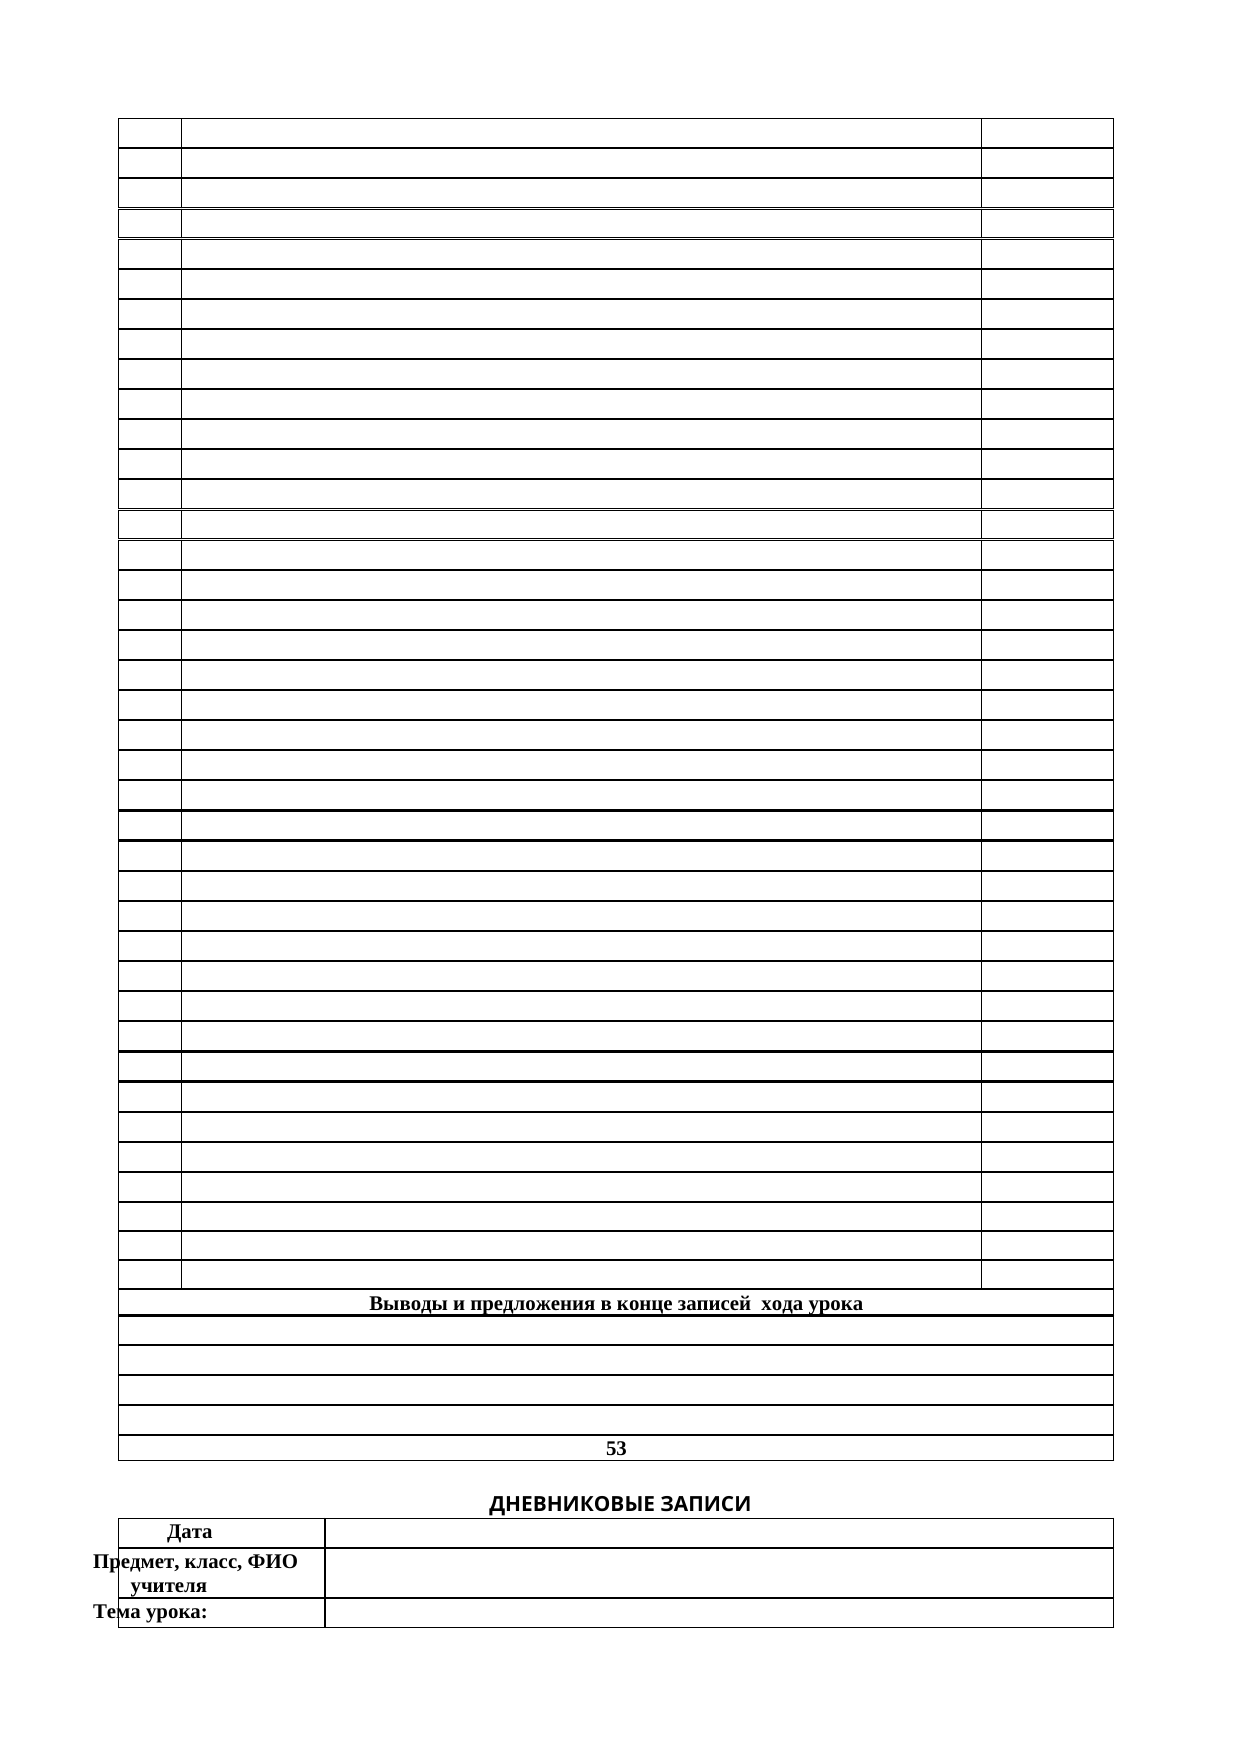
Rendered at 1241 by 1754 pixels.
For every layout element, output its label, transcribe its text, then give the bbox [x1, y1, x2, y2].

table_cell [182, 1022, 981, 1050]
table_cell [119, 390, 181, 418]
table_cell [182, 360, 981, 388]
text ДНЕВНИКОВЫЕ ЗАПИСИ [118, 1489, 1122, 1518]
table_cell [119, 781, 181, 809]
table_cell [119, 601, 181, 629]
table_cell [182, 932, 981, 960]
table_cell [119, 872, 181, 900]
table_cell [982, 781, 1113, 809]
table_cell [119, 1406, 1113, 1434]
table_cell [119, 480, 181, 508]
table_cell [119, 119, 181, 147]
table_cell [119, 300, 181, 328]
table_cell [119, 450, 181, 478]
table_cell [982, 1022, 1113, 1050]
table_cell [119, 631, 181, 659]
table_cell [982, 300, 1113, 328]
table_cell [182, 511, 981, 538]
table_cell [182, 240, 981, 268]
table_cell [119, 1053, 181, 1080]
table_cell [982, 721, 1113, 749]
table_cell [119, 842, 181, 870]
table_cell [982, 1053, 1113, 1080]
table_cell [119, 902, 181, 930]
table_cell [326, 1549, 1113, 1597]
table_cell [119, 270, 181, 298]
table_cell [982, 450, 1113, 478]
table_cell [182, 691, 981, 719]
table_cell [119, 210, 181, 237]
table_cell [982, 119, 1113, 147]
table_header Дата [119, 1519, 324, 1547]
table_cell [119, 1022, 181, 1050]
table_cell [119, 541, 181, 569]
table_cell [982, 691, 1113, 719]
table_cell [982, 812, 1113, 839]
table_cell [119, 932, 181, 960]
table_cell Предмет, класс, ФИО учителя [119, 1549, 324, 1597]
table_cell [182, 721, 981, 749]
table_cell [119, 721, 181, 749]
table_cell [982, 601, 1113, 629]
table_cell [982, 1232, 1113, 1259]
table_cell [182, 1203, 981, 1230]
table_cell [119, 179, 181, 207]
table_cell [982, 541, 1113, 569]
table_cell [182, 390, 981, 418]
table_cell [119, 1317, 1113, 1344]
table_cell [119, 511, 181, 538]
table_cell [182, 450, 981, 478]
table_cell [982, 179, 1113, 207]
table_cell [982, 1203, 1113, 1230]
table_cell [982, 661, 1113, 689]
table_cell [982, 360, 1113, 388]
table_cell [182, 902, 981, 930]
table_cell [982, 631, 1113, 659]
table_cell [182, 300, 981, 328]
table_cell [119, 149, 181, 177]
table_cell [119, 420, 181, 448]
table_cell [982, 1143, 1113, 1171]
table_cell [182, 1083, 981, 1111]
table_cell [982, 932, 1113, 960]
table_cell [982, 420, 1113, 448]
table_cell [119, 1173, 181, 1201]
table_cell [982, 571, 1113, 599]
table_cell [182, 661, 981, 689]
table_cell [982, 390, 1113, 418]
table_cell [982, 992, 1113, 1020]
table_cell [119, 1261, 181, 1288]
table_cell [982, 902, 1113, 930]
table_cell [982, 270, 1113, 298]
table_cell [982, 1083, 1113, 1111]
table_cell [119, 1203, 181, 1230]
table_cell Выводы и предложения в конце записей хода урока [119, 1290, 1113, 1314]
table_cell [182, 270, 981, 298]
table_cell [182, 480, 981, 508]
table_cell [982, 872, 1113, 900]
table_cell [182, 962, 981, 990]
table_cell [982, 511, 1113, 538]
table_cell [119, 1376, 1113, 1404]
table_cell [182, 872, 981, 900]
table_cell [119, 691, 181, 719]
table_cell [182, 1173, 981, 1201]
table_cell 53 [119, 1436, 1113, 1460]
table_cell [182, 751, 981, 779]
table_cell [119, 330, 181, 358]
table_cell [119, 1346, 1113, 1374]
table_cell [119, 962, 181, 990]
table_cell [182, 149, 981, 177]
table_cell [182, 420, 981, 448]
table_cell [182, 571, 981, 599]
table_cell [182, 1143, 981, 1171]
table_cell [182, 330, 981, 358]
table_cell [182, 992, 981, 1020]
table_cell [119, 1143, 181, 1171]
table_cell [982, 842, 1113, 870]
table_cell [119, 1083, 181, 1111]
table_cell [182, 210, 981, 237]
table_cell [182, 1261, 981, 1288]
table_cell [182, 1053, 981, 1080]
table_cell [182, 1232, 981, 1259]
table_cell [182, 601, 981, 629]
table_cell [982, 1173, 1113, 1201]
table_cell [182, 541, 981, 569]
table_cell [982, 240, 1113, 268]
table_cell [119, 240, 181, 268]
table_cell [982, 330, 1113, 358]
table_header [326, 1519, 1113, 1547]
table_cell [982, 962, 1113, 990]
table_cell [119, 751, 181, 779]
table_cell Тема урока: [119, 1599, 324, 1627]
table_cell [182, 631, 981, 659]
table_cell [982, 210, 1113, 237]
table_cell [119, 1113, 181, 1141]
table_cell [182, 1113, 981, 1141]
table_cell [119, 812, 181, 839]
table_cell [182, 179, 981, 207]
table_cell [982, 1261, 1113, 1288]
table_cell [982, 149, 1113, 177]
table_cell [119, 1232, 181, 1259]
table_cell [326, 1599, 1113, 1627]
table_cell [119, 571, 181, 599]
table_cell [182, 119, 981, 147]
table_cell [182, 781, 981, 809]
table_cell [182, 812, 981, 839]
table_cell [982, 751, 1113, 779]
table_cell [119, 992, 181, 1020]
table_cell [119, 360, 181, 388]
table_cell [982, 480, 1113, 508]
table_cell [982, 1113, 1113, 1141]
table_cell [119, 661, 181, 689]
table_cell [182, 842, 981, 870]
